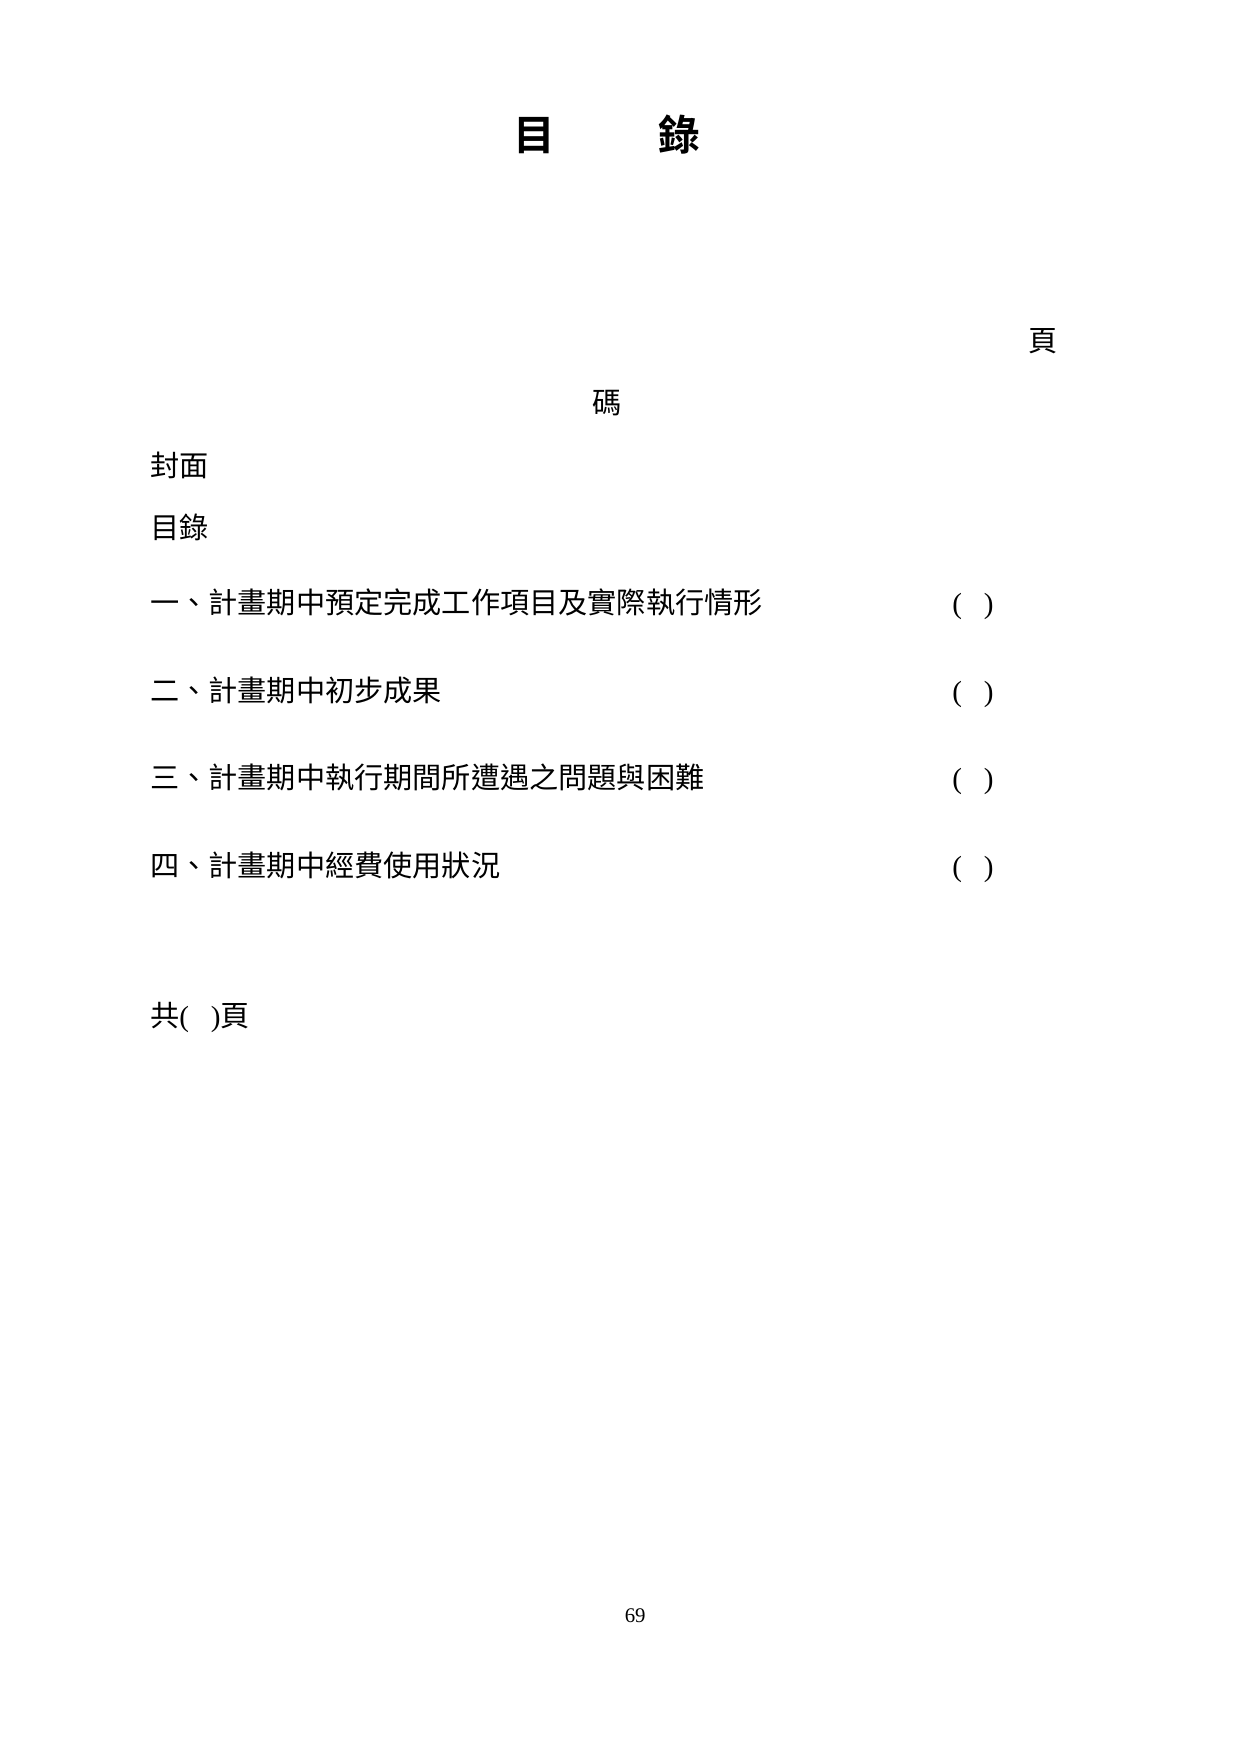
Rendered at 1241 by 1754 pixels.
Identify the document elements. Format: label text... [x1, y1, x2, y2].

text 三、計畫期中執行期間所遭遇之問題與困難 ( ) [150, 734, 1063, 797]
text 封面 [150, 422, 1063, 484]
text 目錄 [150, 484, 1063, 547]
text 四、計畫期中經費使用狀況 ( ) [150, 822, 1063, 884]
text 一、計畫期中預定完成工作項目及實際執行情形 ( ) [150, 559, 1063, 622]
text 頁 碼 [150, 297, 1063, 422]
text 共( )頁 [150, 909, 1063, 1034]
text 二、計畫期中初步成果 ( ) [150, 647, 1063, 709]
text 目 錄 [150, 114, 1063, 159]
